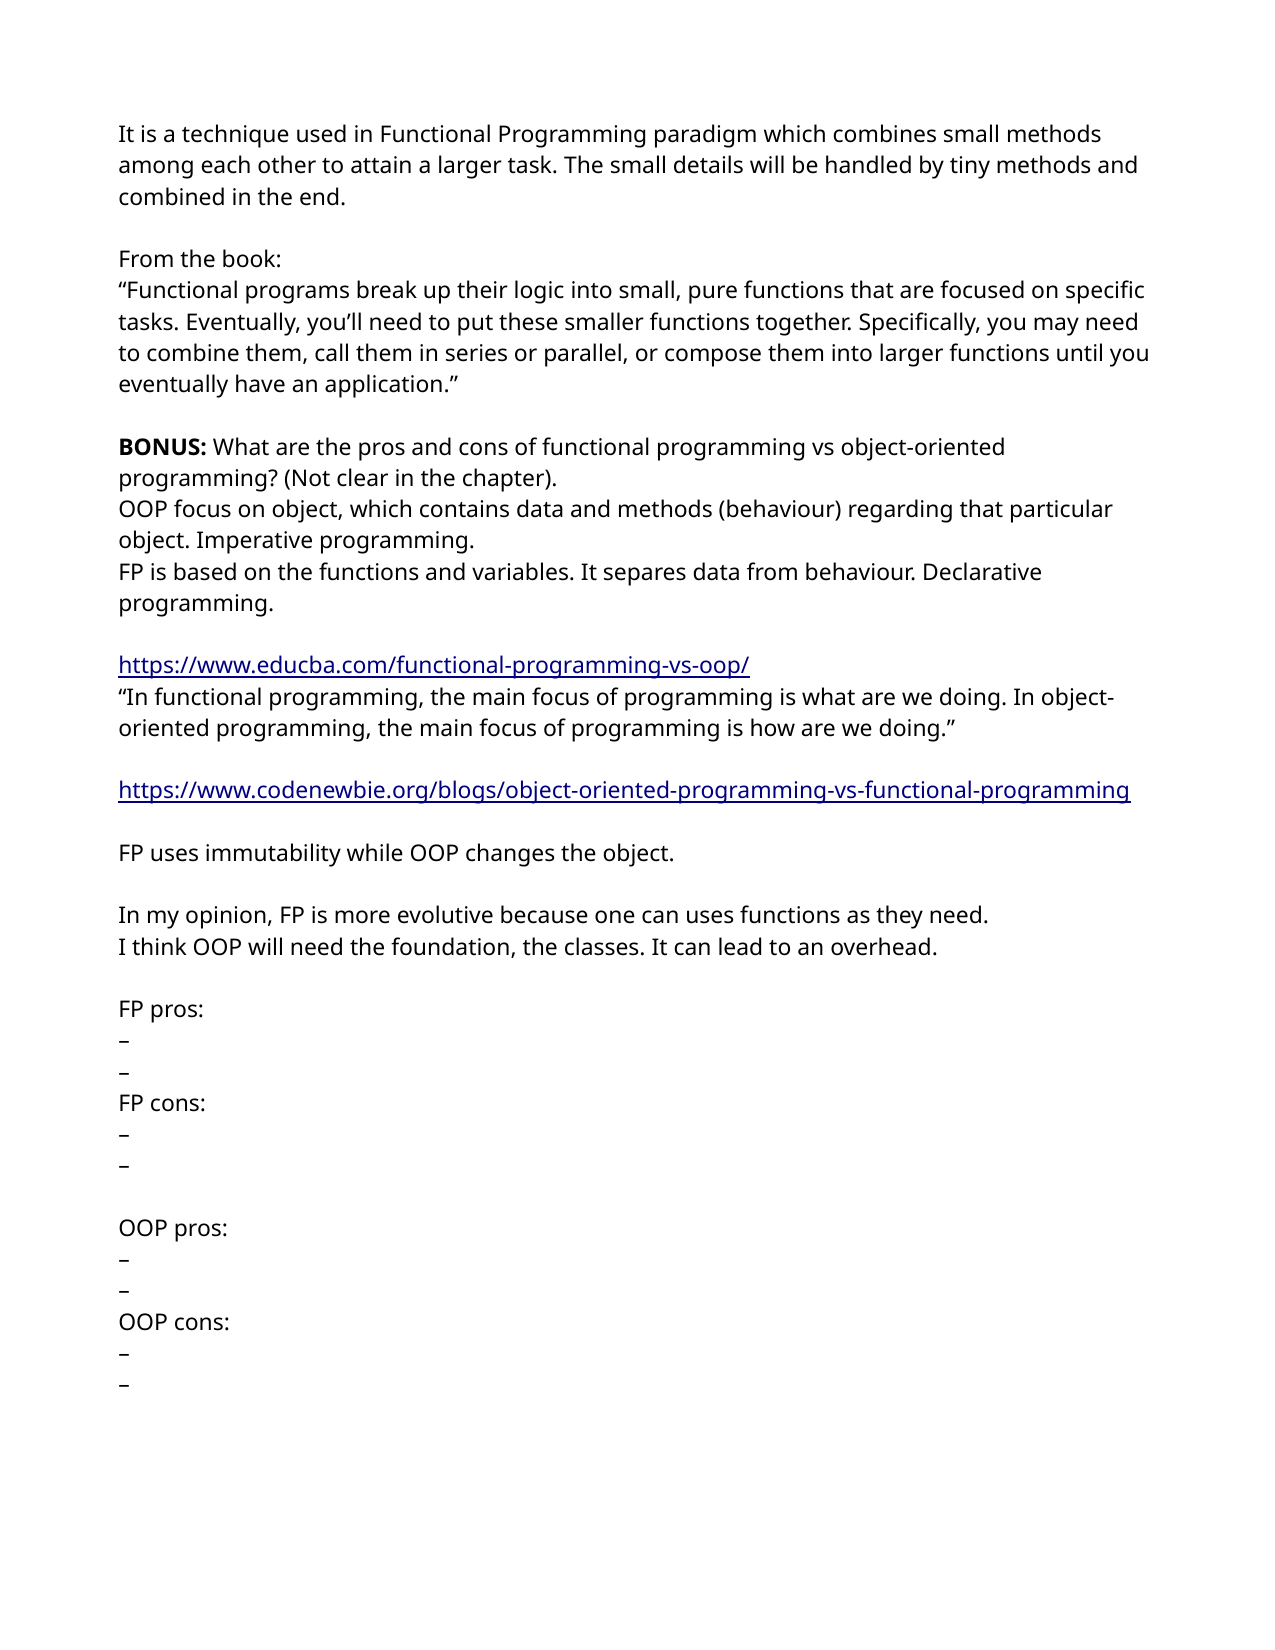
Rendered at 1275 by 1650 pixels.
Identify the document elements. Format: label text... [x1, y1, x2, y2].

text – [118, 1274, 1157, 1306]
text OOP pros: [118, 1212, 1157, 1243]
text – [118, 1024, 1157, 1056]
text OOP focus on object, which contains data and methods (behaviour) regarding that particular object. Imperative programming. [118, 493, 1157, 556]
text It is a technique used in Functional Programming paradigm which combines small methods among each other to attain a larger task. The small details will be handled by tiny methods and combined in the end. [118, 118, 1157, 212]
text https://www.educba.com/functional-programming-vs-oop/ [118, 649, 1157, 681]
text – [118, 1149, 1157, 1181]
text – [118, 1056, 1157, 1087]
text I think OOP will need the foundation, the classes. It can lead to an overhead. [118, 931, 1157, 962]
text FP pros: [118, 993, 1157, 1024]
text In my opinion, FP is more evolutive because one can uses functions as they need. [118, 899, 1157, 931]
text https://www.codenewbie.org/blogs/object-oriented-programming-vs-functional-programming [118, 774, 1157, 806]
text “In functional programming, the main focus of programming is what are we doing. In object-oriented programming, the main focus of programming is how are we doing.” [118, 681, 1157, 743]
text BONUS: What are the pros and cons of functional programming vs object-oriented programming? (Not clear in the chapter). [118, 431, 1157, 493]
text From the book: [118, 243, 1157, 274]
text FP is based on the functions and variables. It separes data from behaviour. Declarative programming. [118, 556, 1157, 618]
text – [118, 1368, 1157, 1399]
text OOP cons: [118, 1306, 1157, 1337]
text – [118, 1337, 1157, 1368]
text – [118, 1118, 1157, 1149]
text “Functional programs break up their logic into small, pure functions that are focused on specific tasks. Eventually, you’ll need to put these smaller functions together. Specifically, you may need to combine them, call them in series or parallel, or compose them into larger functions until you eventually have an application.” [118, 274, 1157, 399]
text FP uses immutability while OOP changes the object. [118, 837, 1157, 868]
text – [118, 1243, 1157, 1274]
text FP cons: [118, 1087, 1157, 1118]
